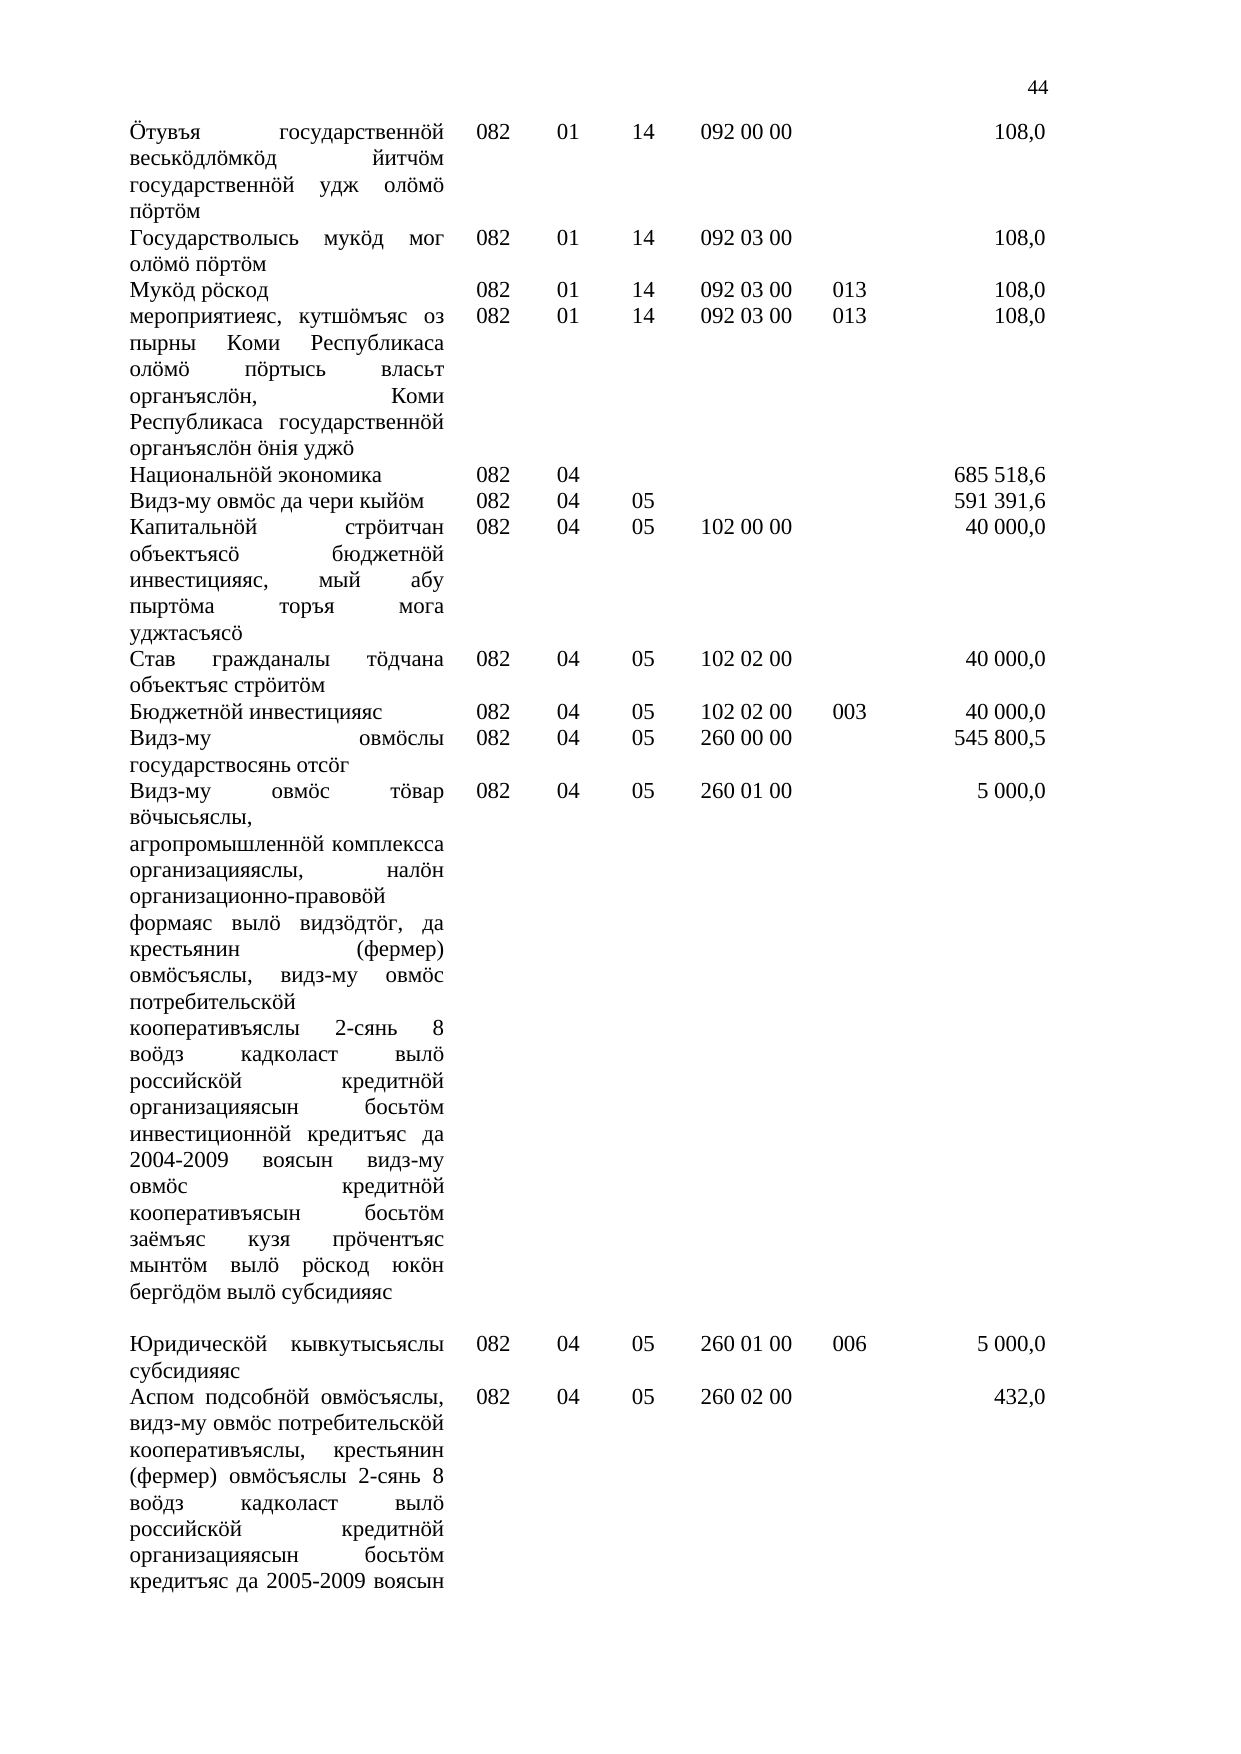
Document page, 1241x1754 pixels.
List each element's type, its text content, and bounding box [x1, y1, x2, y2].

table_cell 082 [456, 461, 531, 487]
table_cell 04 [531, 487, 606, 513]
table_cell Национальнöй экономика [118, 461, 456, 487]
table_cell 092 03 00 [681, 276, 812, 303]
table_cell 04 [531, 645, 606, 698]
table_cell 04 [531, 698, 606, 724]
table_cell 685 518,6 [887, 461, 1057, 487]
table_cell 05 [606, 645, 681, 698]
table_cell 092 03 00 [681, 224, 812, 276]
table_cell 092 00 00 [681, 118, 812, 223]
table_cell [1057, 276, 1113, 303]
table_cell [812, 514, 887, 645]
table_cell 082 [456, 724, 531, 777]
table_cell 082 [456, 118, 531, 223]
table_cell 082 [456, 645, 531, 698]
table_cell [812, 118, 887, 223]
table_cell 082 [456, 777, 531, 1330]
table_cell 05 [606, 1330, 681, 1383]
table_cell 108,0 [887, 276, 1057, 303]
table_cell 006 [812, 1330, 887, 1383]
table_cell 260 00 00 [681, 724, 812, 777]
table_cell Мукöд рöскод [118, 276, 456, 303]
table_cell [812, 461, 887, 487]
table_cell [812, 1383, 887, 1594]
table_cell Видз-му овмöс да чери кыйöм [118, 487, 456, 513]
table_cell 092 03 00 [681, 303, 812, 461]
table_cell 260 01 00 [681, 777, 812, 1330]
table_cell [606, 461, 681, 487]
table_cell 260 02 00 [681, 1383, 812, 1594]
table_cell [1057, 1330, 1113, 1383]
table_cell 102 02 00 [681, 645, 812, 698]
table_cell [1057, 514, 1113, 645]
table_cell 432,0 [887, 1383, 1057, 1594]
table_cell Бюджетнöй инвестицияяс [118, 698, 456, 724]
table_cell 05 [606, 514, 681, 645]
table_cell [812, 645, 887, 698]
table_cell 01 [531, 276, 606, 303]
table_cell 108,0 [887, 118, 1057, 223]
table_cell 01 [531, 303, 606, 461]
table_cell Став гражданалы тöдчана объектъяс стрöитöм [118, 645, 456, 698]
table_cell 545 800,5 [887, 724, 1057, 777]
table_cell 05 [606, 777, 681, 1330]
table_cell [1057, 303, 1113, 461]
table_cell [1057, 224, 1113, 276]
table_cell Государстволысь мукöд мог олöмö пöртöм [118, 224, 456, 276]
table_cell 082 [456, 1383, 531, 1594]
table_cell 04 [531, 461, 606, 487]
table_cell [812, 777, 887, 1330]
table_cell 5 000,0 [887, 777, 1057, 1330]
table_cell 082 [456, 514, 531, 645]
table_cell [1057, 724, 1113, 777]
table_cell [1057, 1383, 1113, 1594]
table_cell [1057, 461, 1113, 487]
table_cell 082 [456, 303, 531, 461]
table_cell 01 [531, 118, 606, 223]
table_cell 05 [606, 724, 681, 777]
table_cell [812, 487, 887, 513]
table_cell 04 [531, 1383, 606, 1594]
table_cell 14 [606, 276, 681, 303]
table_cell 082 [456, 276, 531, 303]
table_cell 102 00 00 [681, 514, 812, 645]
table_cell Капитальнöй стрöитчан объектъясö бюджетнöй инвестицияяс, мый абу пыртöма торъя мога уджтасъясö [118, 514, 456, 645]
table_cell 5 000,0 [887, 1330, 1057, 1383]
table_cell 591 391,6 [887, 487, 1057, 513]
table_cell 013 [812, 276, 887, 303]
table_cell [681, 461, 812, 487]
table_cell [681, 487, 812, 513]
table_cell 14 [606, 118, 681, 223]
table_cell 05 [606, 698, 681, 724]
table_cell 082 [456, 224, 531, 276]
table_cell Аспом подсобнöй овмöсъяслы, видз-му овмöс потребительскöй кооперативъяслы, крестьянин (фермер) овмöсъяслы 2-сянь 8 воöдз кадколаст вылö российскöй кредитнöй организацияясын босьтöм кредитъяс да 2005-2009 воясын [118, 1383, 456, 1594]
table_cell 14 [606, 224, 681, 276]
table_cell Видз-му овмöслы государствосянь отсöг [118, 724, 456, 777]
table_cell Юридическöй кывкутысьяслы субсидияяс [118, 1330, 456, 1383]
table_cell 082 [456, 1330, 531, 1383]
table_cell Öтувъя государственнöй веськöдлöмкöд йитчöм государственнöй удж олöмö пöртöм [118, 118, 456, 223]
table_cell [1057, 777, 1113, 1330]
table_cell 013 [812, 303, 887, 461]
table_cell 260 01 00 [681, 1330, 812, 1383]
table_cell 082 [456, 487, 531, 513]
table_cell 40 000,0 [887, 514, 1057, 645]
table_cell [812, 724, 887, 777]
table_cell 05 [606, 1383, 681, 1594]
table_cell 01 [531, 224, 606, 276]
table_cell мероприятиеяс, кутшöмъяс оз пырны Коми Республикаса олöмö пöртысь власьт органъяслöн, Коми Республикаса государственнöй органъяслöн öнiя уджö [118, 303, 456, 461]
table_cell Видз-му овмöс тöвар вöчысьяслы, агропромышленнöй комплексса организацияяслы, налöн организационно-правовöй формаяс вылö видзöдтöг, да крестьянин (фермер) овмöсъяслы, видз-му овмöс потребительскöй кооперативъяслы 2-сянь 8 воöдз кадколаст вылö российскöй кредитнöй организацияясын босьтöм инвестиционнöй кредитъяс да 2004-2009 воясын видз-му овмöс кредитнöй кооперативъясын босьтöм заёмъяс кузя прöчентъяс мынтöм вылö рöскод юкöн бергöдöм вылö субсидияяс [118, 777, 456, 1330]
table_cell 14 [606, 303, 681, 461]
table_cell 108,0 [887, 303, 1057, 461]
table_cell 04 [531, 514, 606, 645]
table_cell 102 02 00 [681, 698, 812, 724]
table_cell [1057, 645, 1113, 698]
table_cell 003 [812, 698, 887, 724]
table_cell 04 [531, 1330, 606, 1383]
table_cell [1057, 118, 1113, 223]
table_cell 40 000,0 [887, 645, 1057, 698]
table_cell [812, 224, 887, 276]
table_cell 04 [531, 724, 606, 777]
table_cell 05 [606, 487, 681, 513]
table_cell 04 [531, 777, 606, 1330]
table_cell [1057, 698, 1113, 724]
table_cell 40 000,0 [887, 698, 1057, 724]
table_cell 108,0 [887, 224, 1057, 276]
table_cell [1057, 487, 1113, 513]
table_cell 082 [456, 698, 531, 724]
